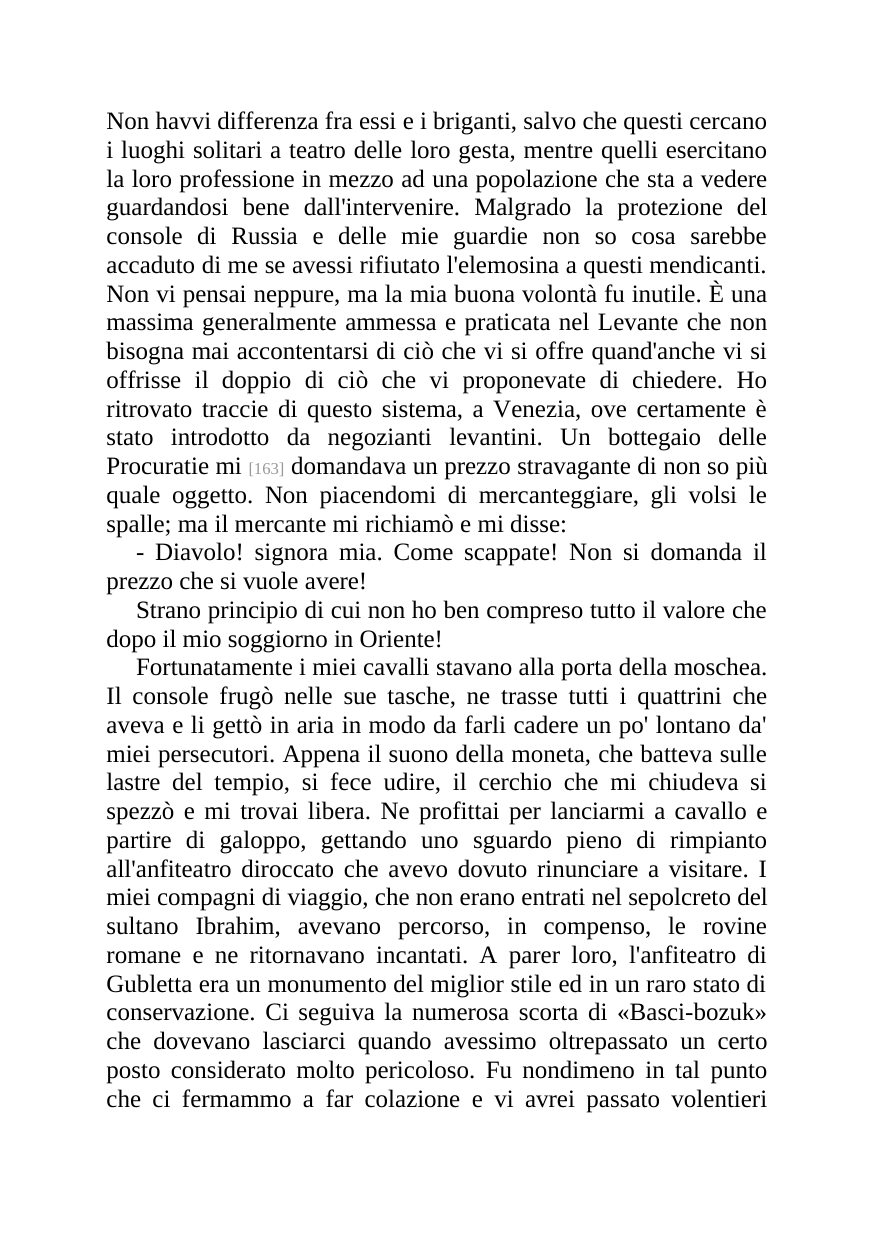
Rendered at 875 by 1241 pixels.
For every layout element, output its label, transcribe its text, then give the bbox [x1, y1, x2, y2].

text Non havvi differenza fra essi e i briganti, salvo che questi cercano i luoghi solitari a teatro delle loro gesta, mentre quelli esercitano la loro professione in mezzo ad una popolazione che sta a vedere guardandosi bene dall'intervenire. Malgrado la protezione del console di Russia e delle mie guardie non so cosa sarebbe accaduto di me se avessi rifiutato l'elemosina a questi mendicanti. Non vi pensai neppure, ma la mia buona volontà fu inutile. È una massima generalmente ammessa e praticata nel Levante che non bisogna mai accontentarsi di ciò che vi si offre quand'anche vi si offrisse il doppio di ciò che vi proponevate di chiedere. Ho ritrovato traccie di questo sistema, a Venezia, ove certamente è stato introdotto da negozianti levantini. Un bottegaio delle Procuratie mi [163] domandava un prezzo stravagante di non so più quale oggetto. Non piacendomi di mercanteggiare, gli volsi le spalle; ma il mercante mi richiamò e mi disse: [106, 106, 768, 537]
text Fortunatamente i miei cavalli stavano alla porta della moschea. Il console frugò nelle sue tasche, ne trasse tutti i quattrini che aveva e li gettò in aria in modo da farli cadere un po' lontano da' miei persecutori. Appena il suono della moneta, che batteva sulle lastre del tempio, si fece udire, il cerchio che mi chiudeva si spezzò e mi trovai libera. Ne profittai per lanciarmi a cavallo e partire di galoppo, gettando uno sguardo pieno di rimpianto all'anfiteatro diroccato che avevo dovuto rinunciare a visitare. I miei compagni di viaggio, che non erano entrati nel sepolcreto del sultano Ibrahim, avevano percorso, in compenso, le rovine romane e ne ritornavano incantati. A parer loro, l'anfiteatro di Gubletta era un monumento del miglior stile ed in un raro stato di conservazione. Ci seguiva la numerosa scorta di «Basci-bozuk» che dovevano lasciarci quando avessimo oltrepassato un certo posto considerato molto pericoloso. Fu nondimeno in tal punto che ci fermammo a far colazione e vi avrei passato volentieri [106, 652, 768, 1112]
text - Diavolo! signora mia. Come scappate! Non si domanda il prezzo che si vuole avere! [106, 537, 768, 595]
text Strano principio di cui non ho ben compreso tutto il valore che dopo il mio soggiorno in Oriente! [106, 595, 768, 652]
